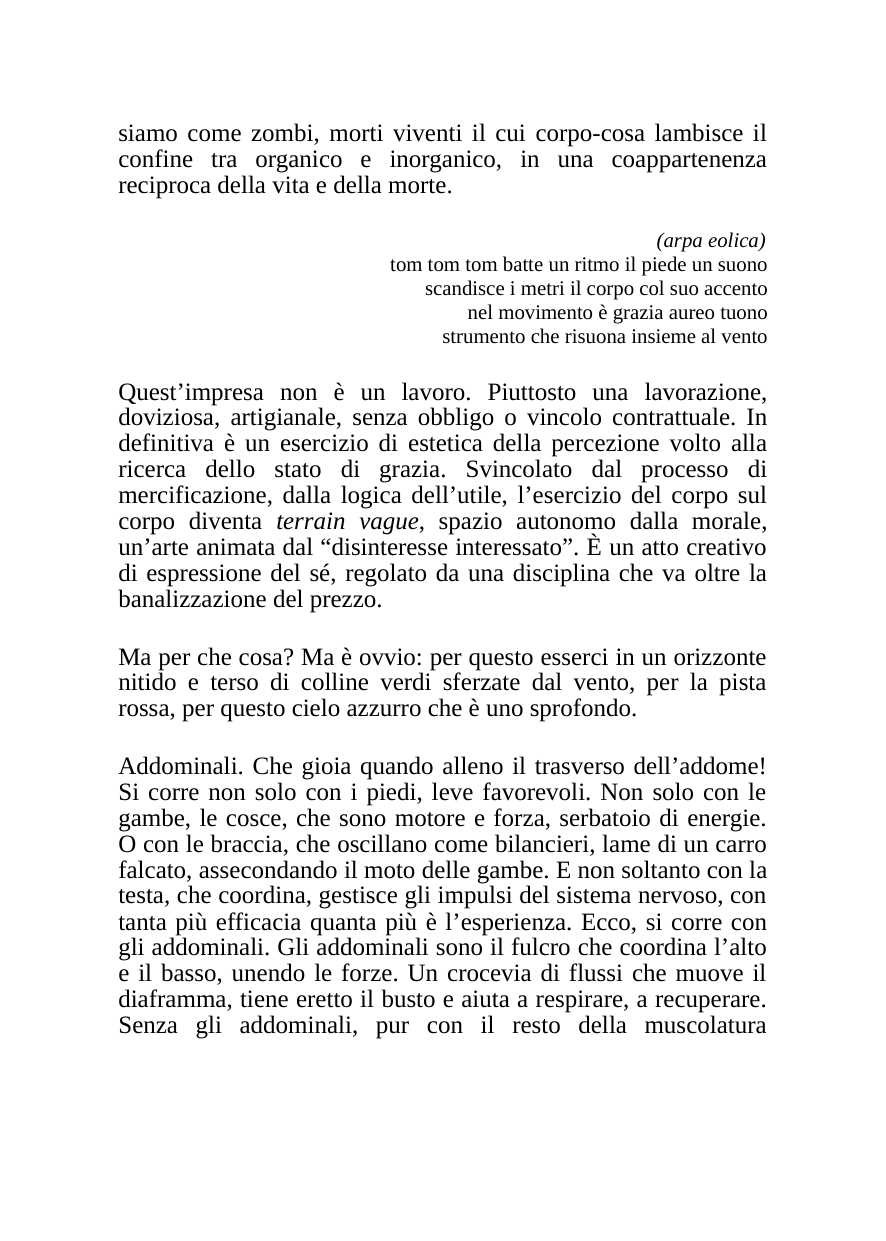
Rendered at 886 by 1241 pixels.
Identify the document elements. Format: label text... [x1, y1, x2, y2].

text nel movimento è grazia aureo tuono [118, 300, 768, 324]
text siamo come zombi, morti viventi il cui corpo-cosa lambisce il confine tra organico e inorganico, in una coappartenenza reciproca della vita e della morte. [118, 118, 768, 199]
text strumento che risuona insieme al vento [118, 324, 768, 348]
text tom tom tom batte un ritmo il piede un suono [118, 252, 768, 276]
text Addominali. Che gioia quando alleno il trasverso dell’addome! Si corre non solo con i piedi, leve favorevoli. Non solo con le gambe, le cosce, che sono motore e forza, serbatoio di energie. O con le braccia, che oscillano come bilancieri, lame di un carro falcato, assecondando il moto delle gambe. E non soltanto con la testa, che coordina, gestisce gli impulsi del sistema nervoso, con tanta più efficacia quanta più è l’esperienza. Ecco, si corre con gli addominali. Gli addominali sono il fulcro che coordina l’alto e il basso, unendo le forze. Un crocevia di flussi che muove il diaframma, tiene eretto il busto e aiuta a respirare, a recuperare. Senza gli addominali, pur con il resto della muscolatura [118, 751, 768, 1039]
text Ma per che cosa? Ma è ovvio: per questo esserci in un orizzonte nitido e terso di colline verdi sferzate dal vento, per la pista rossa, per questo cielo azzurro che è uno sprofondo. [118, 642, 768, 722]
text Quest’impresa non è un lavoro. Piuttosto una lavorazione, doviziosa, artigianale, senza obbligo o vincolo contrattuale. In definitiva è un esercizio di estetica della percezione volto alla ricerca dello stato di grazia. Svincolato dal processo di mercificazione, dalla logica dell’utile, l’esercizio del corpo sul corpo diventa terrain vague, spazio autonomo dalla morale, un’arte animata dal “disinteresse interessato”. È un atto creativo di espressione del sé, regolato da una disciplina che va oltre la banalizzazione del prezzo. [118, 377, 768, 613]
text scandisce i metri il corpo col suo accento [118, 276, 768, 300]
text (arpa eolica) [118, 227, 768, 252]
